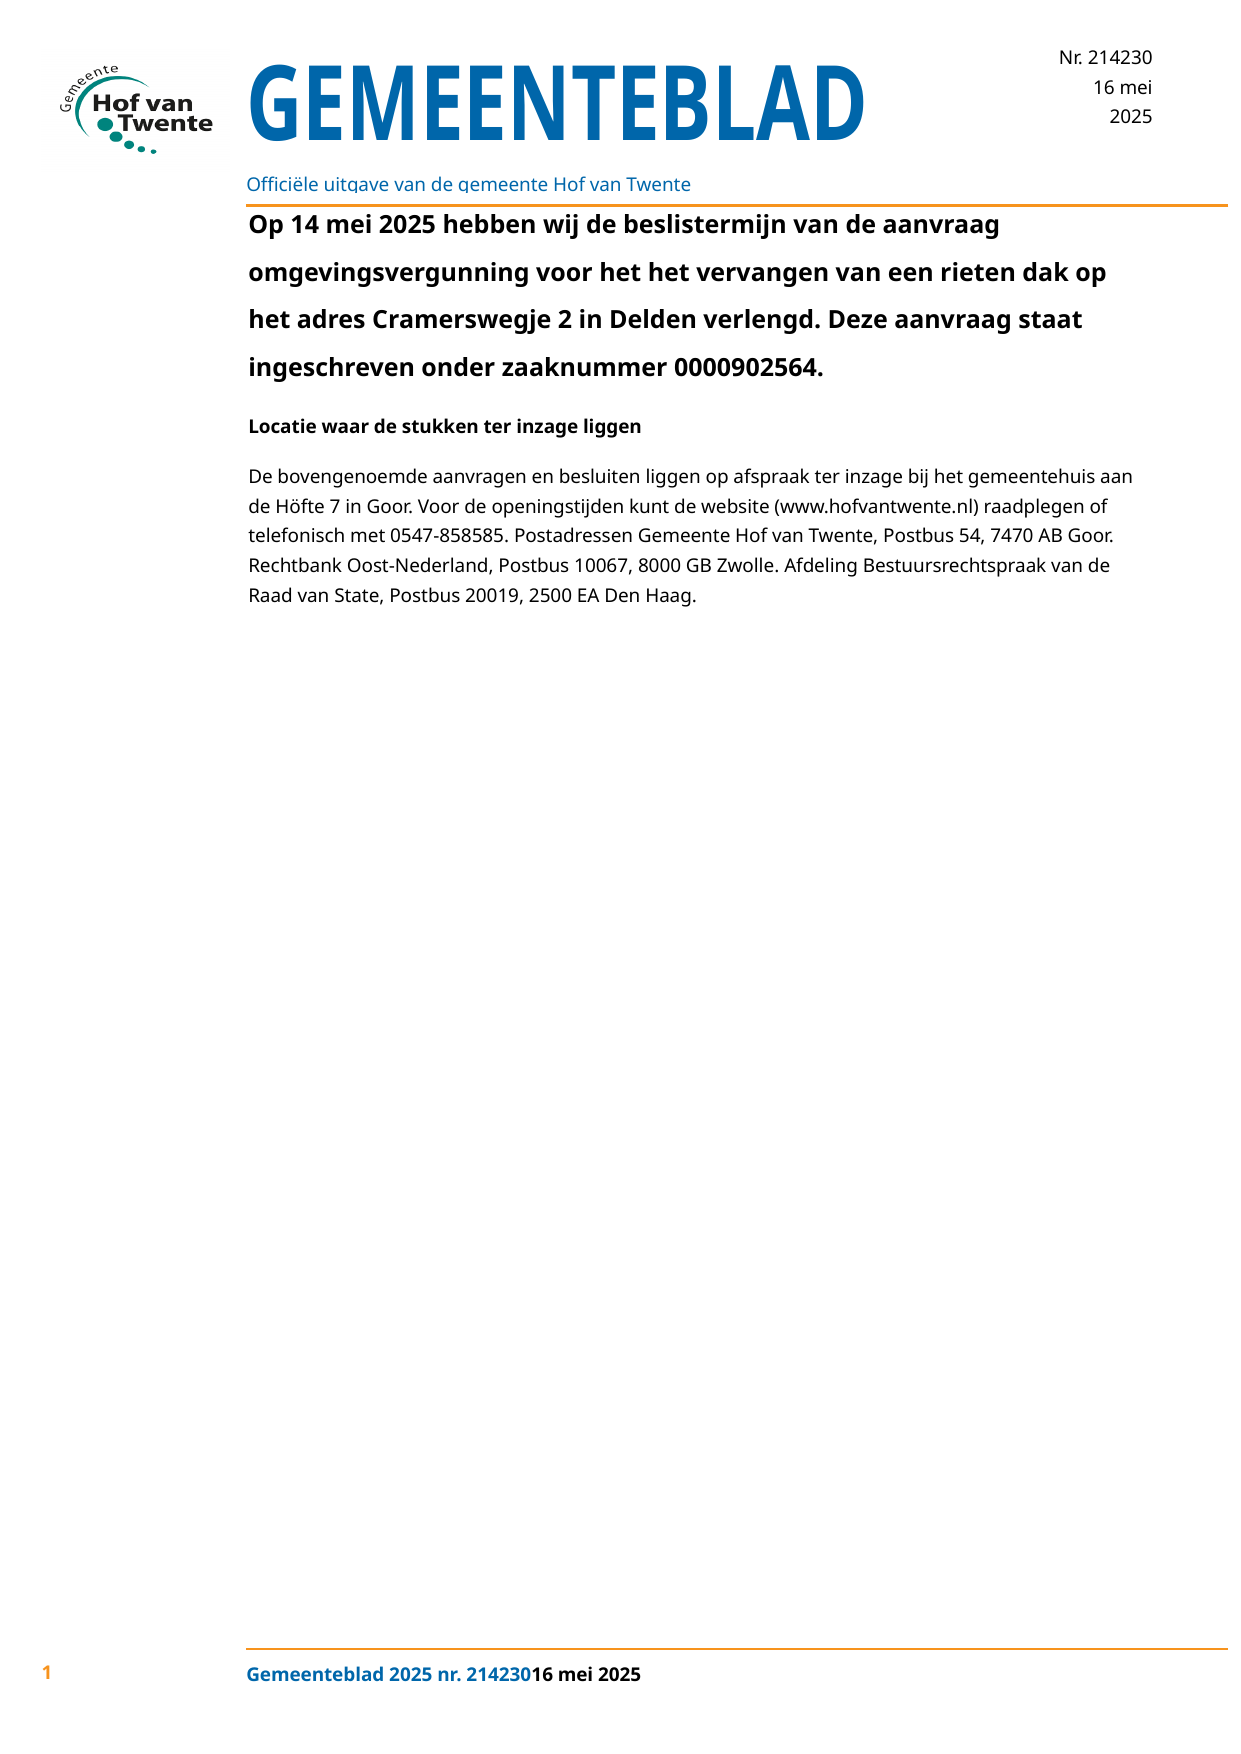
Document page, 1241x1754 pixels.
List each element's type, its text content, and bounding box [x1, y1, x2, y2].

text De bovengenoemde aanvragen en besluiten liggen op afspraak ter inzage bij het gemeentehuis aan de Höfte 7 in Goor. Voor de openingstijden kunt de website (www.hofvantwente.nl) raadplegen of telefonisch met 0547-858585. Postadressen Gemeente Hof van Twente, Postbus 54, 7470 AB Goor. Rechtbank Oost-Nederland, Postbus 10067, 8000 GB Zwolle. Afdeling Bestuursrechtspraak van de Raad van State, Postbus 20019, 2500 EA Den Haag. [248, 463, 1152, 608]
text Op 14 mei 2025 hebben wij de beslistermijn van de aanvraag omgevingsvergunning voor het het vervangen van een rieten dak op het adres Cramerswegje 2 in Delden verlengd. Deze aanvraag staat ingeschreven onder zaaknummer 0000902564. [248, 207, 1152, 384]
text Locatie waar de stukken ter inzage liggen [248, 413, 1152, 439]
picture [41, 47, 231, 172]
